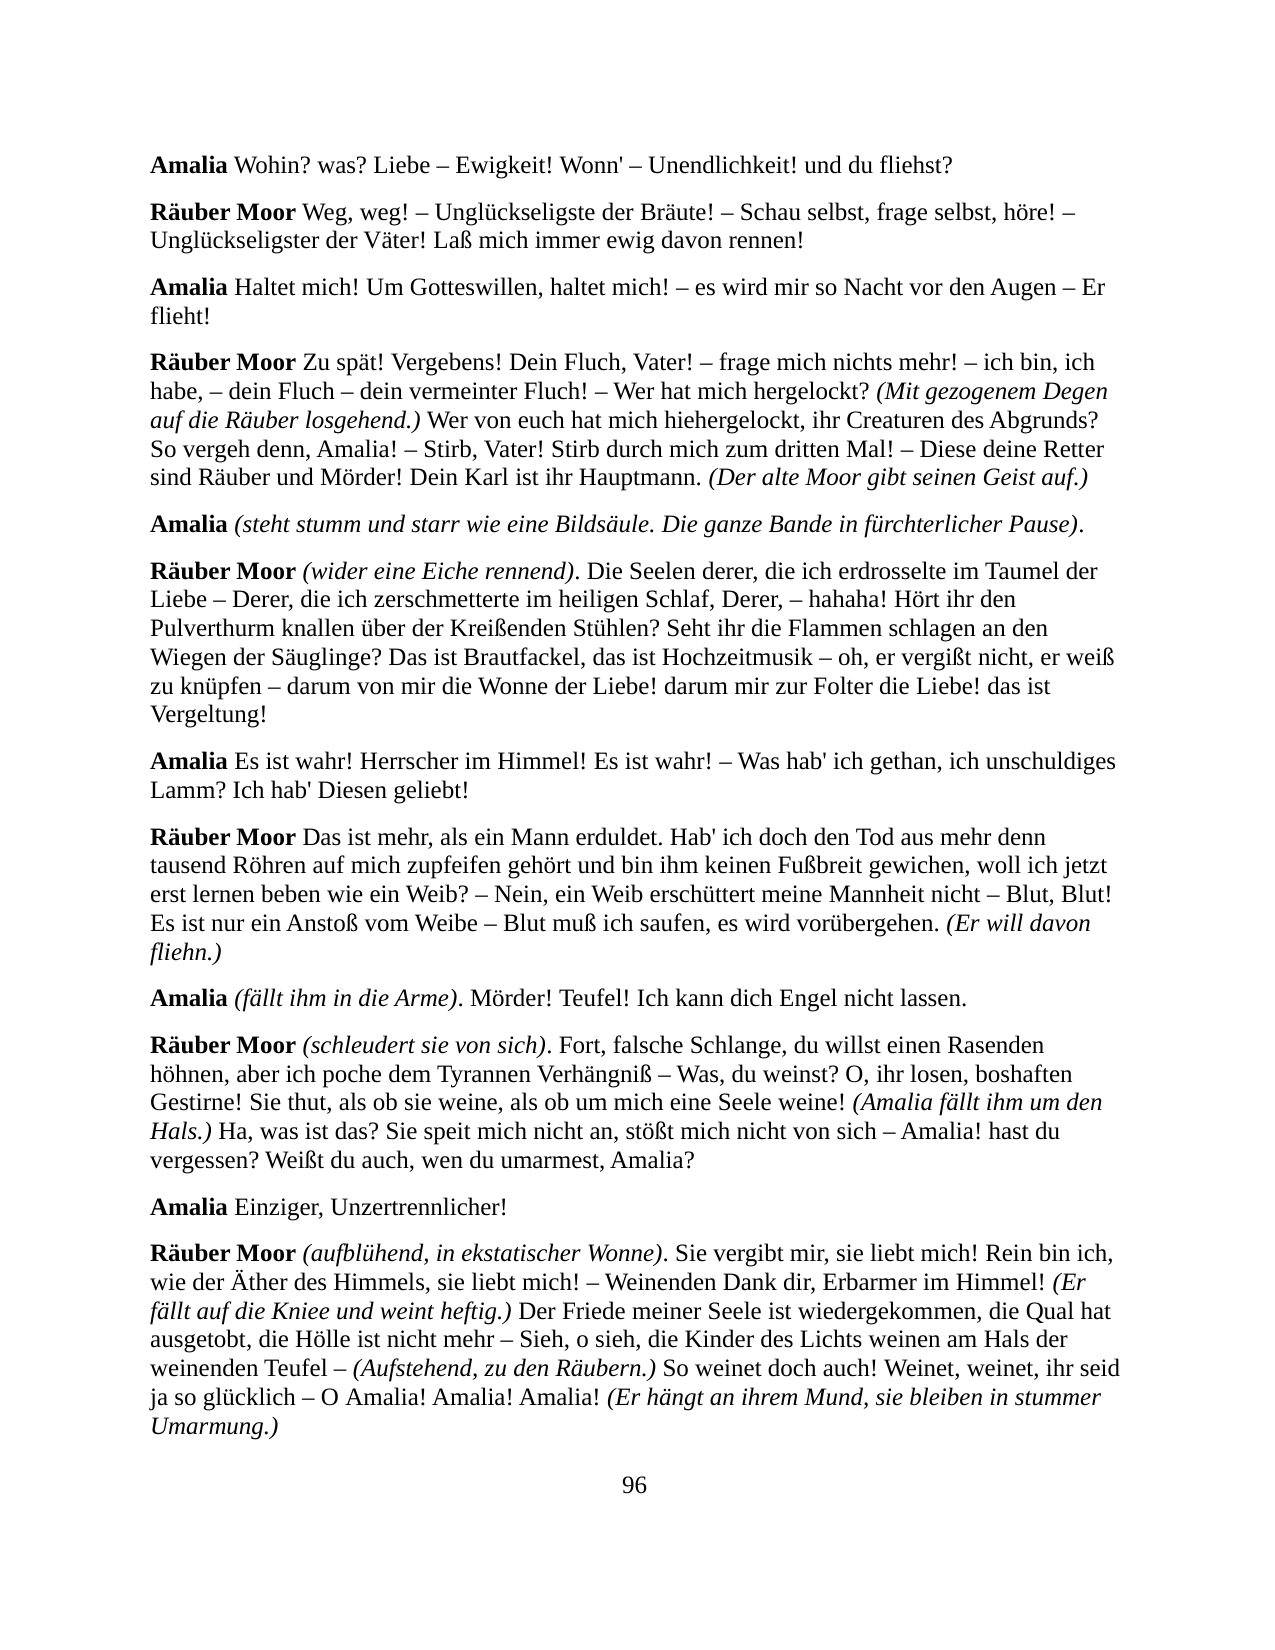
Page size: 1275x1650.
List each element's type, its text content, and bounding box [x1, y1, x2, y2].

text Amalia Einziger, Unzertrennlicher! [150, 1192, 1125, 1220]
text Räuber Moor Das ist mehr, als ein Mann erduldet. Hab' ich doch den Tod aus mehr denn tausend Röhren auf mich zupfeifen gehört und bin ihm keinen Fußbreit gewichen, woll ich jetzt erst lernen beben wie ein Weib? – Nein, ein Weib erschüttert meine Mannheit nicht – Blut, Blut! Es ist nur ein Anstoß vom Weibe – Blut muß ich saufen, es wird vorübergehen. (Er will davon fliehn.) [150, 822, 1125, 965]
text Räuber Moor Zu spät! Vergebens! Dein Fluch, Vater! – frage mich nichts mehr! – ich bin, ich habe, – dein Fluch – dein vermeinter Fluch! – Wer hat mich hergelockt? (Mit gezogenem Degen auf die Räuber losgehend.) Wer von euch hat mich hiehergelockt, ihr Creaturen des Abgrunds? So vergeh denn, Amalia! – Stirb, Vater! Stirb durch mich zum dritten Mal! – Diese deine Retter sind Räuber und Mörder! Dein Karl ist ihr Hauptmann. (Der alte Moor gibt seinen Geist auf.) [150, 347, 1125, 491]
text Räuber Moor (aufblühend, in ekstatischer Wonne). Sie vergibt mir, sie liebt mich! Rein bin ich, wie der Äther des Himmels, sie liebt mich! – Weinenden Dank dir, Erbarmer im Himmel! (Er fällt auf die Kniee und weint heftig.) Der Friede meiner Seele ist wiedergekommen, die Qual hat ausgetobt, die Hölle ist nicht mehr – Sieh, o sieh, die Kinder des Lichts weinen am Hals der weinenden Teufel – (Aufstehend, zu den Räubern.) So weinet doch auch! Weinet, weinet, ihr seid ja so glücklich – O Amalia! Amalia! Amalia! (Er hängt an ihrem Mund, sie bleiben in stummer Umarmung.) [150, 1238, 1125, 1439]
text Räuber Moor Weg, weg! – Unglückseligste der Bräute! – Schau selbst, frage selbst, höre! – Unglückseligster der Väter! Laß mich immer ewig davon rennen! [150, 197, 1125, 254]
text Räuber Moor (wider eine Eiche rennend). Die Seelen derer, die ich erdrosselte im Taumel der Liebe – Derer, die ich zerschmetterte im heiligen Schlaf, Derer, – hahaha! Hört ihr den Pulverthurm knallen über der Kreißenden Stühlen? Seht ihr die Flammen schlagen an den Wiegen der Säuglinge? Das ist Brautfackel, das ist Hochzeitmusik – oh, er vergißt nicht, er weiß zu knüpfen – darum von mir die Wonne der Liebe! darum mir zur Folter die Liebe! das ist Vergeltung! [150, 556, 1125, 728]
text Amalia Haltet mich! Um Gotteswillen, haltet mich! – es wird mir so Nacht vor den Augen – Er flieht! [150, 272, 1125, 329]
text Amalia (steht stumm und starr wie eine Bildsäule. Die ganze Bande in fürchterlicher Pause). [150, 509, 1125, 538]
text Amalia (fällt ihm in die Arme). Mörder! Teufel! Ich kann dich Engel nicht lassen. [150, 983, 1125, 1012]
text Amalia Wohin? was? Liebe – Ewigkeit! Wonn' – Unendlichkeit! und du fliehst? [150, 150, 1125, 179]
text Räuber Moor (schleudert sie von sich). Fort, falsche Schlange, du willst einen Rasenden höhnen, aber ich poche dem Tyrannen Verhängniß – Was, du weinst? O, ihr losen, boshaften Gestirne! Sie thut, als ob sie weine, als ob um mich eine Seele weine! (Amalia fällt ihm um den Hals.) Ha, was ist das? Sie speit mich nicht an, stößt mich nicht von sich – Amalia! hast du vergessen? Weißt du auch, wen du umarmest, Amalia? [150, 1030, 1125, 1174]
text Amalia Es ist wahr! Herrscher im Himmel! Es ist wahr! – Was hab' ich gethan, ich unschuldiges Lamm? Ich hab' Diesen geliebt! [150, 746, 1125, 804]
